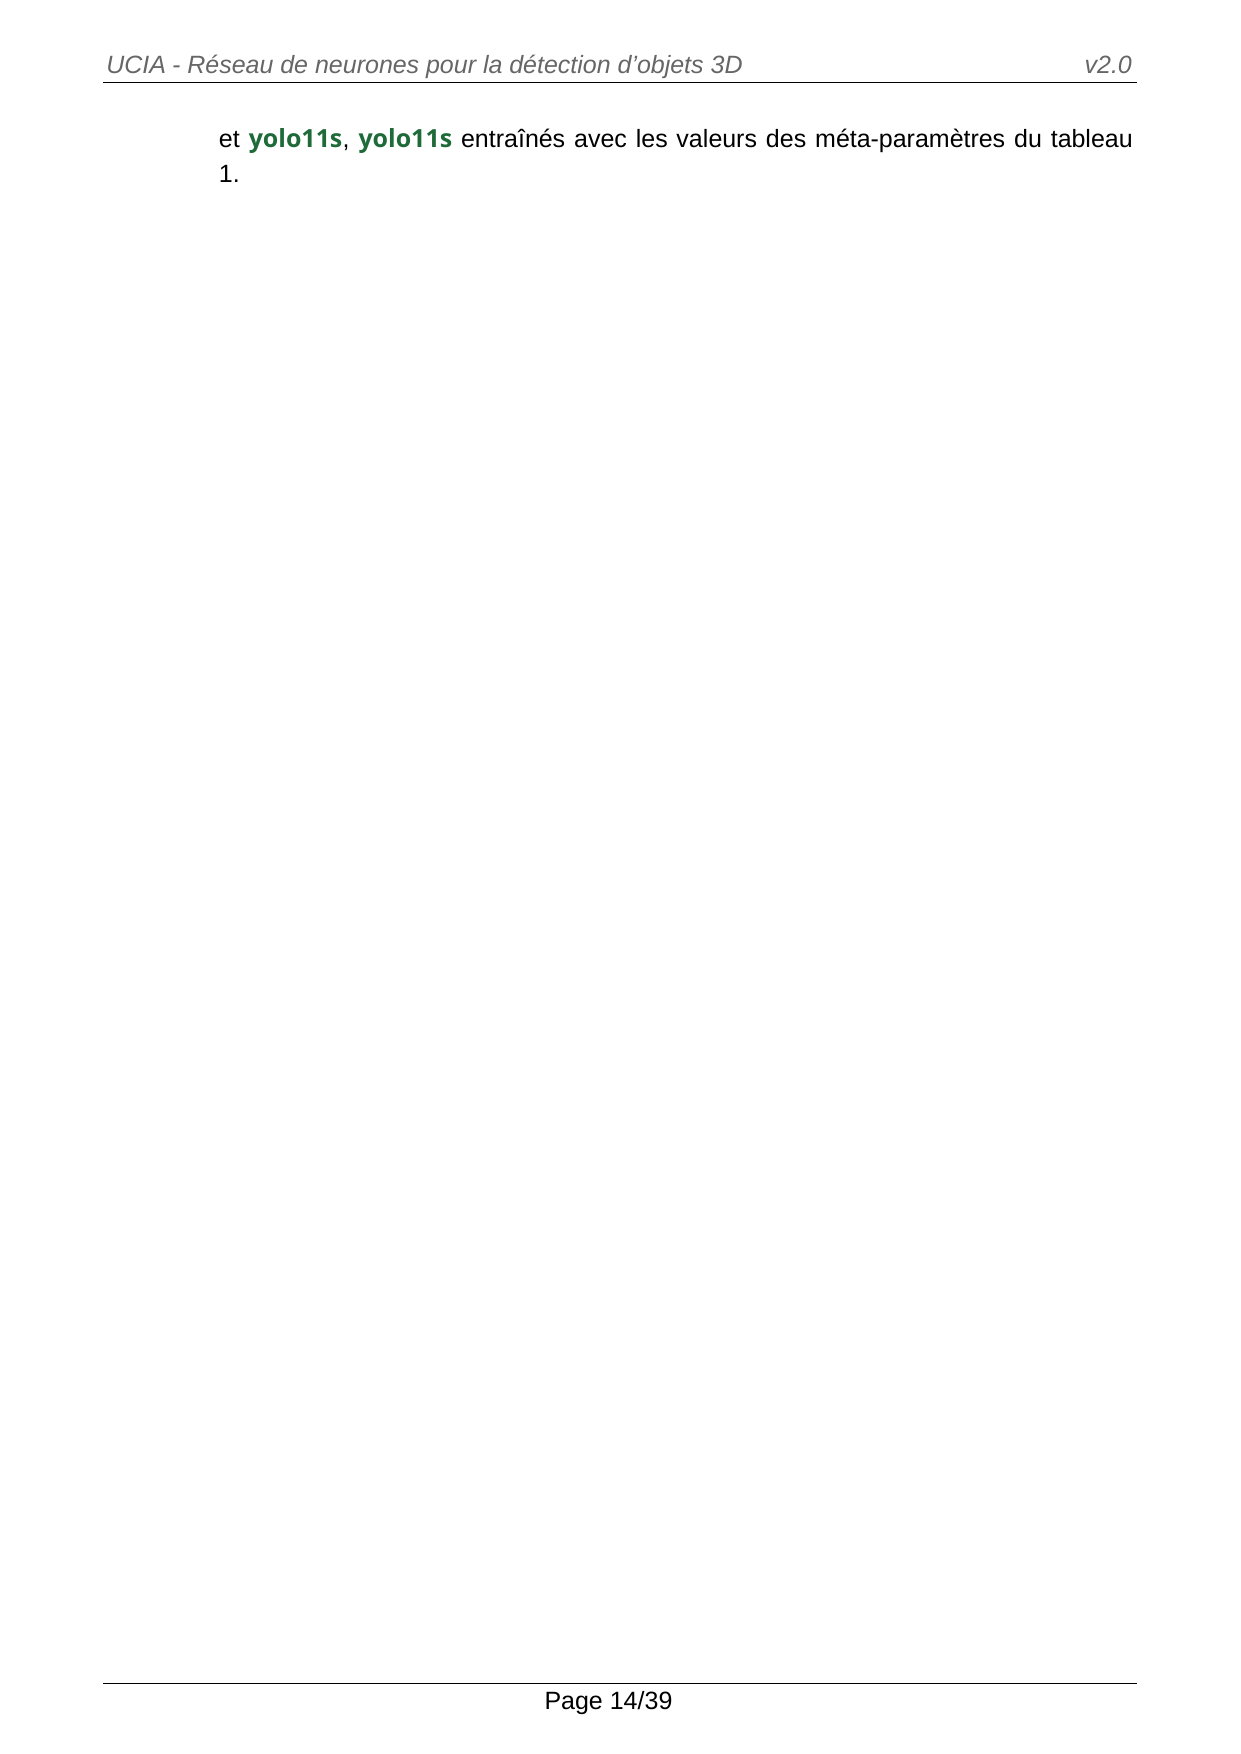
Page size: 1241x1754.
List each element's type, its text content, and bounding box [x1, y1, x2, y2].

list et yolo11s, yolo11s entraînés avec les valeurs des méta-paramètres du tableau 1. [181, 120, 1134, 187]
